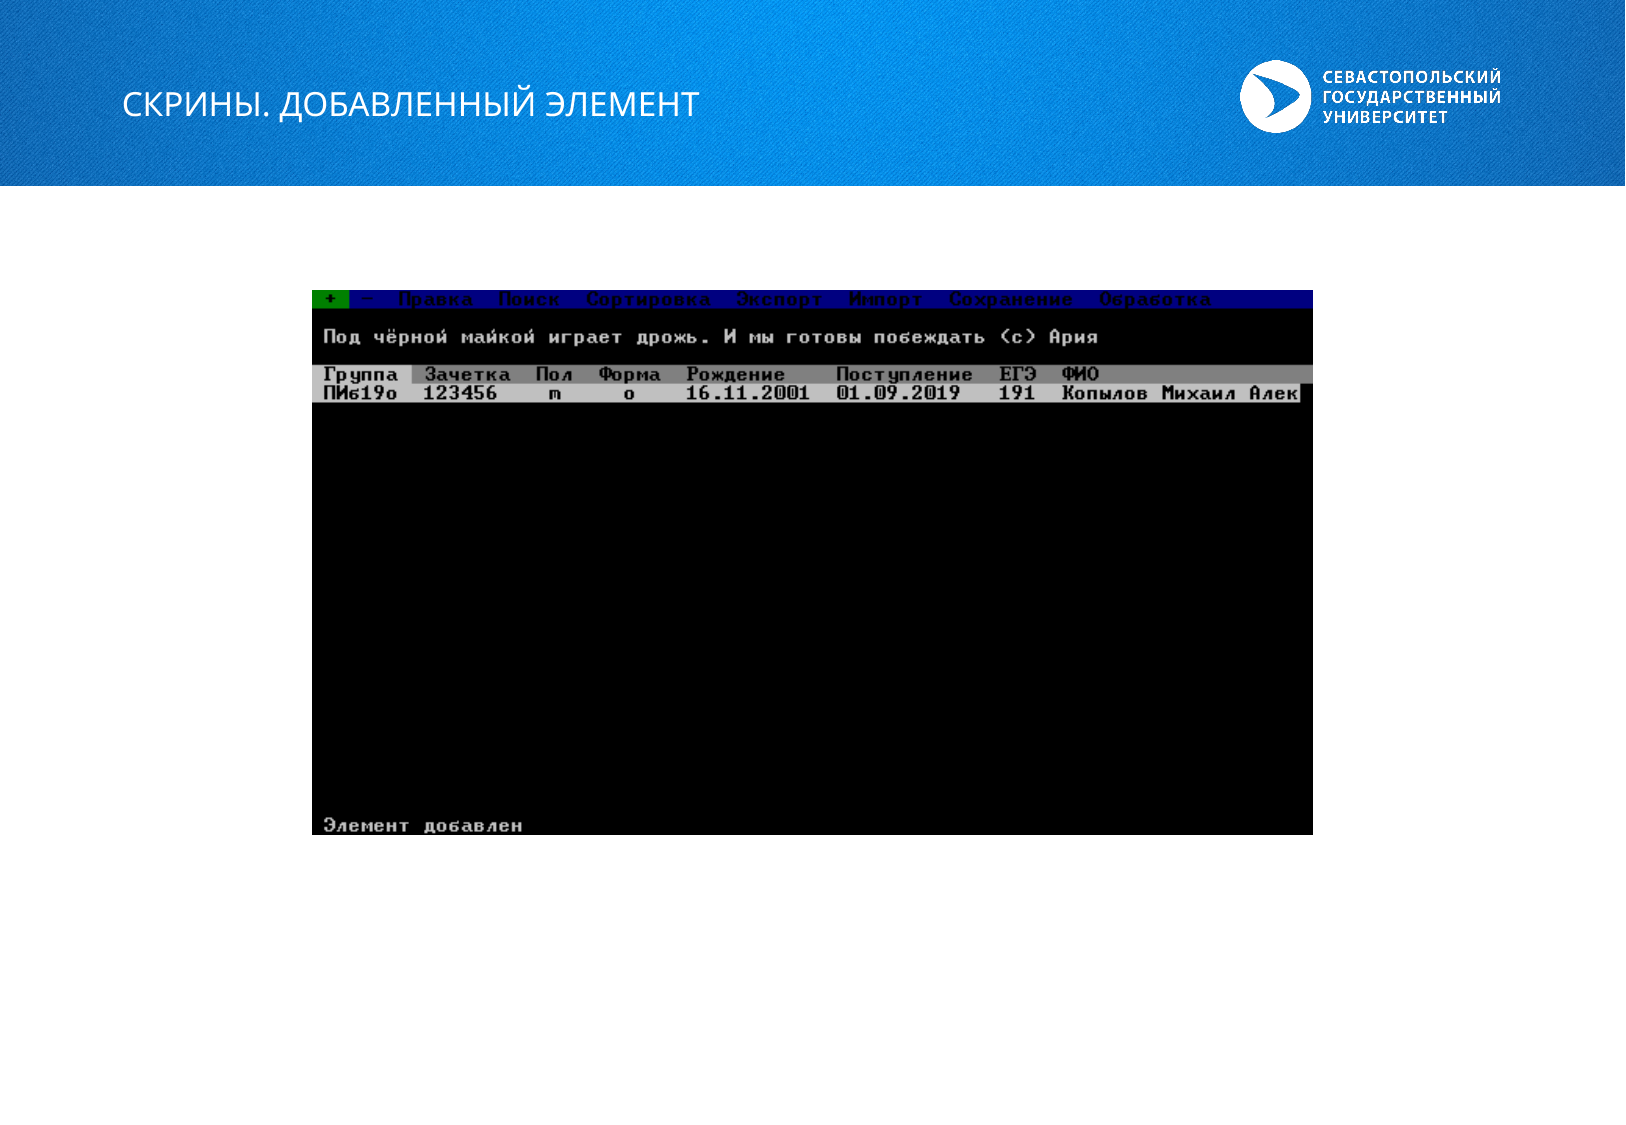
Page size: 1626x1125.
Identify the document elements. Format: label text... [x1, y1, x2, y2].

picture [0, 0, 1625, 186]
text_box СКРИНЫ. ДОБАВЛЕННЫЙ ЭЛЕМЕНТ [107, 80, 1012, 131]
picture [312, 290, 1313, 835]
